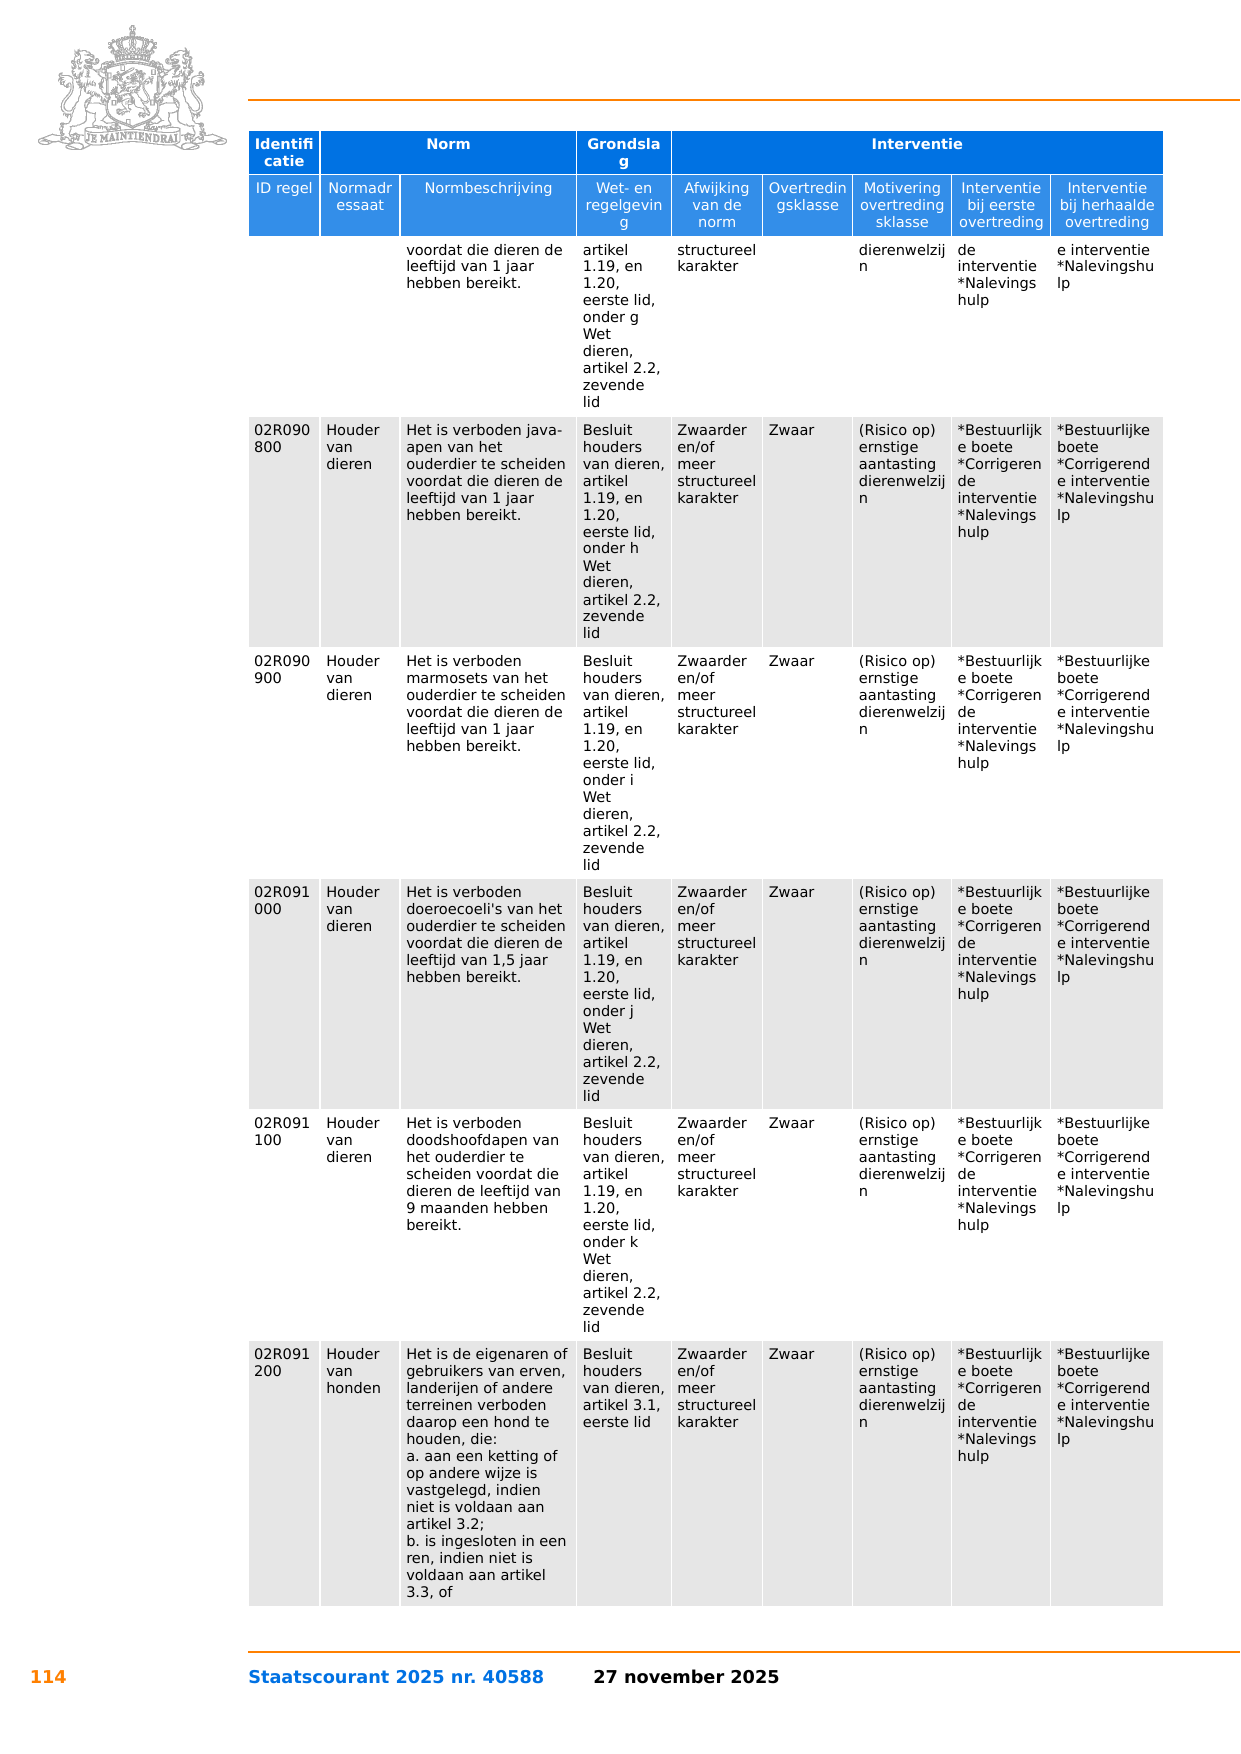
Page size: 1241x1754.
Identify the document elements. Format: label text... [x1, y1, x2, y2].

table_cell Afwijking van de norm [672, 175, 762, 236]
picture [38, 25, 227, 150]
table_cell Besluit houders van dieren, artikel 1.19, en 1.20, eerste lid, onder i Wet dieren, artikel 2.2, zevende lid [577, 648, 671, 878]
table_cell de interventie *Nalevingshulp [952, 237, 1050, 416]
table_cell (Risico op) ernstige aantasting dierenwelzijn [853, 648, 951, 878]
table_cell Besluit houders van dieren, artikel 1.19, en 1.20, eerste lid, onder j Wet dieren, artikel 2.2, zevende lid [577, 879, 671, 1109]
table_cell Interventie bij eerste overtreding [952, 175, 1050, 236]
table_cell *Bestuurlijke boete *Corrigerende interventie *Nalevingshulp [952, 879, 1050, 1109]
table_cell 02R090900 [249, 648, 319, 878]
table_header Identificatie [249, 131, 319, 174]
table_cell [763, 237, 852, 416]
table_cell Houder van dieren [321, 879, 399, 1109]
table_cell Besluit houders van dieren, artikel 1.19, en 1.20, eerste lid, onder h Wet dieren, artikel 2.2, zevende lid [577, 417, 671, 647]
table_header Grondslag [577, 131, 671, 174]
table_cell Zwaarder en/of meer structureel karakter [672, 1341, 762, 1606]
table_cell *Bestuurlijke boete *Corrigerende interventie *Nalevingshulp [952, 1110, 1050, 1340]
table_cell Normbeschrijving [401, 175, 576, 236]
table_cell Houder van dieren [321, 417, 399, 647]
table_cell Houder van dieren [321, 648, 399, 878]
table_cell 02R090800 [249, 417, 319, 647]
table_cell Zwaarder en/of meer structureel karakter [672, 1110, 762, 1340]
table_cell Besluit houders van dieren, artikel 3.1, eerste lid [577, 1341, 671, 1606]
table_cell dierenwelzijn [853, 237, 951, 416]
table_cell Zwaar [763, 1110, 852, 1340]
table_cell 02R091000 [249, 879, 319, 1109]
table_cell Overtredingsklasse [763, 175, 852, 236]
table_cell (Risico op) ernstige aantasting dierenwelzijn [853, 879, 951, 1109]
table_cell ID regel [249, 175, 319, 236]
table_cell Het is verboden doodshoofdapen van het ouderdier te scheiden voordat die dieren de leeftijd van 9 maanden hebben bereikt. [401, 1110, 576, 1340]
table_cell Zwaar [763, 1341, 852, 1606]
table_cell Wet- en regelgeving [577, 175, 671, 236]
table_cell Houder van dieren [321, 1110, 399, 1340]
table_cell 02R091200 [249, 1341, 319, 1606]
table_cell artikel 1.19, en 1.20, eerste lid, onder g Wet dieren, artikel 2.2, zevende lid [577, 237, 671, 416]
table_cell (Risico op) ernstige aantasting dierenwelzijn [853, 417, 951, 647]
table_cell [321, 237, 399, 416]
table_cell Zwaarder en/of meer structureel karakter [672, 879, 762, 1109]
table_cell *Bestuurlijke boete *Corrigerende interventie *Nalevingshulp [1051, 879, 1163, 1109]
table_cell Het is verboden java-apen van het ouderdier te scheiden voordat die dieren de leeftijd van 1 jaar hebben bereikt. [401, 417, 576, 647]
table_cell Zwaar [763, 648, 852, 878]
table_cell Interventie bij herhaalde overtreding [1051, 175, 1163, 236]
table_cell Het is verboden doeroecoeli's van het ouderdier te scheiden voordat die dieren de leeftijd van 1,5 jaar hebben bereikt. [401, 879, 576, 1109]
table_cell *Bestuurlijke boete *Corrigerende interventie *Nalevingshulp [952, 417, 1050, 647]
table_cell Het is de eigenaren of gebruikers van erven, landerijen of andere terreinen verboden daarop een hond te houden, die: a. aan een ketting of op andere wijze is vastgelegd, indien niet is voldaan aan artikel 3.2; b. is ingesloten in een ren, indien niet is voldaan aan artikel 3.3, of [401, 1341, 576, 1606]
table_cell Houder van honden [321, 1341, 399, 1606]
table_cell *Bestuurlijke boete *Corrigerende interventie *Nalevingshulp [1051, 417, 1163, 647]
table_cell 02R091100 [249, 1110, 319, 1340]
table_cell Besluit houders van dieren, artikel 1.19, en 1.20, eerste lid, onder k Wet dieren, artikel 2.2, zevende lid [577, 1110, 671, 1340]
table_cell e interventie *Nalevingshulp [1051, 237, 1163, 416]
table_cell *Bestuurlijke boete *Corrigerende interventie *Nalevingshulp [1051, 1341, 1163, 1606]
table_cell (Risico op) ernstige aantasting dierenwelzijn [853, 1341, 951, 1606]
table_cell [249, 237, 319, 416]
table_cell Zwaarder en/of meer structureel karakter [672, 648, 762, 878]
table_cell Motivering overtredingsklasse [853, 175, 951, 236]
table_cell Zwaar [763, 417, 852, 647]
table_cell *Bestuurlijke boete *Corrigerende interventie *Nalevingshulp [952, 1341, 1050, 1606]
table_cell *Bestuurlijke boete *Corrigerende interventie *Nalevingshulp [1051, 1110, 1163, 1340]
table_cell *Bestuurlijke boete *Corrigerende interventie *Nalevingshulp [1051, 648, 1163, 878]
table_header Interventie [672, 131, 1163, 174]
table_cell Normadressaat [321, 175, 399, 236]
table_cell Zwaar [763, 879, 852, 1109]
table_cell Zwaarder en/of meer structureel karakter [672, 417, 762, 647]
table_cell voordat die dieren de leeftijd van 1 jaar hebben bereikt. [401, 237, 576, 416]
table_cell structureel karakter [672, 237, 762, 416]
table_cell Het is verboden marmosets van het ouderdier te scheiden voordat die dieren de leeftijd van 1 jaar hebben bereikt. [401, 648, 576, 878]
table_cell *Bestuurlijke boete *Corrigerende interventie *Nalevingshulp [952, 648, 1050, 878]
table_cell (Risico op) ernstige aantasting dierenwelzijn [853, 1110, 951, 1340]
table_header Norm [321, 131, 576, 174]
